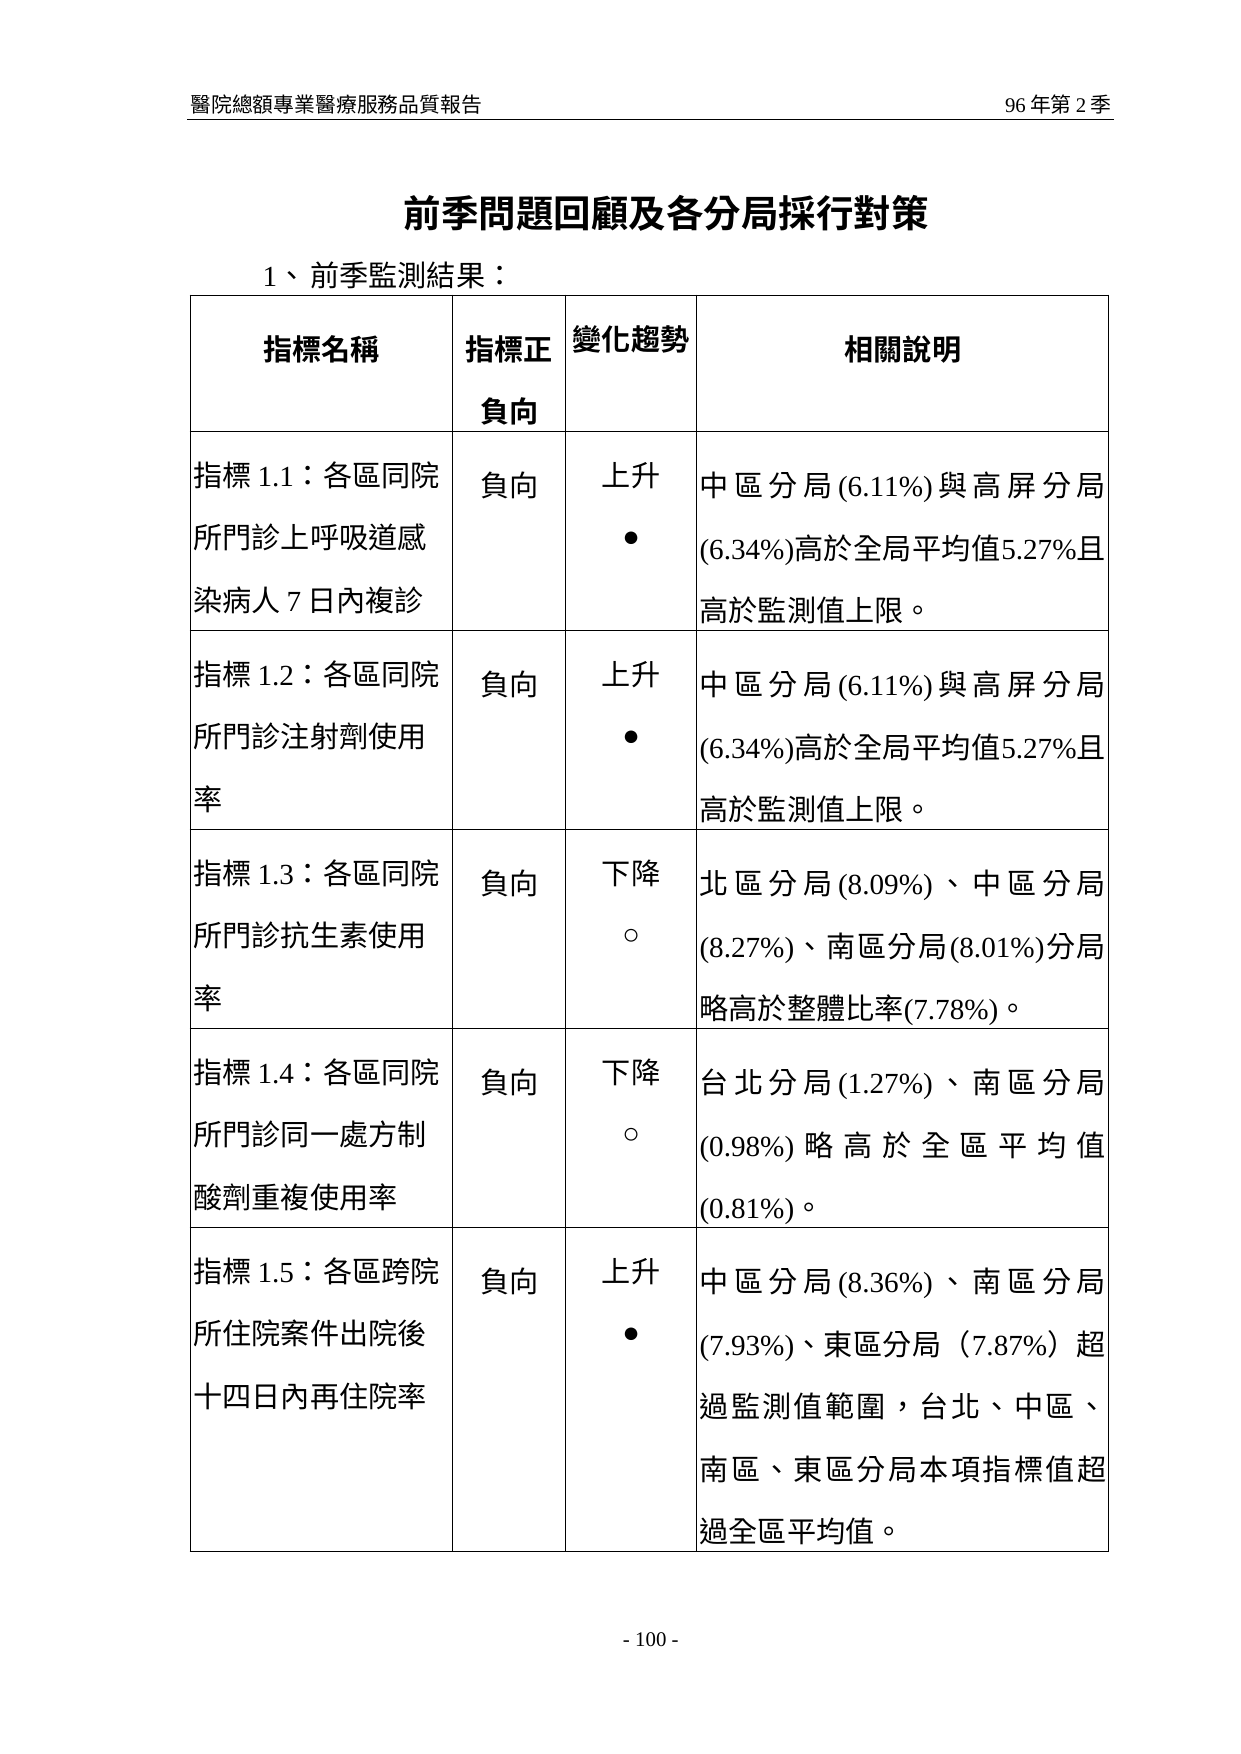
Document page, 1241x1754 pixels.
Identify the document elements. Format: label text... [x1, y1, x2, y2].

table_cell 下降 ○ [566, 830, 696, 1028]
table_cell 負向 [453, 631, 565, 829]
table_cell 下降 ○ [566, 1029, 696, 1227]
table_cell 負向 [453, 1029, 565, 1227]
table_cell 中區分局(8.36%)、南區分局(7.93%)、東區分局（7.87%）超過監測值範圍，台北、中區、南區、東區分局本項指標值超過全區平均值。 [697, 1228, 1108, 1551]
table_cell 上升 ● [566, 1228, 696, 1551]
table_cell 中區分局(6.11%)與高屏分局(6.34%)高於全局平均值5.27%且高於監測值上限。 [697, 631, 1108, 829]
table_cell 負向 [453, 432, 565, 630]
table_cell 北區分局(8.09%)、中區分局(8.27%)、南區分局(8.01%)分局略高於整體比率(7.78%)。 [697, 830, 1108, 1028]
list 前季監測結果： [262, 232, 1114, 294]
table_cell 上升 ● [566, 631, 696, 829]
table_cell 指標1.5：各區跨院所住院案件出院後十四日內再住院率 [191, 1228, 452, 1551]
table_cell 指標1.2：各區同院所門診注射劑使用率 [191, 631, 452, 829]
table_cell 上升 ● [566, 432, 696, 630]
table_cell 負向 [453, 830, 565, 1028]
table_cell 台北分局(1.27%)、南區分局(0.98%)略高於全區平均值(0.81%)。 [697, 1029, 1108, 1227]
table_header 指標正負向 [453, 296, 565, 431]
table_cell 指標1.4：各區同院所門診同一處方制酸劑重複使用率 [191, 1029, 452, 1227]
table_cell 指標1.1：各區同院所門診上呼吸道感染病人7日內複診 [191, 432, 452, 630]
table_cell 指標1.3：各區同院所門診抗生素使用率 [191, 830, 452, 1028]
table_header 相關說明 [697, 296, 1108, 431]
table_header 指標名稱 [191, 296, 452, 431]
table_cell 負向 [453, 1228, 565, 1551]
table_cell 中區分局(6.11%)與高屏分局(6.34%)高於全局平均值5.27%且高於監測值上限。 [697, 432, 1108, 630]
table_header 變化趨勢 [566, 296, 696, 431]
subtitle 前季問題回顧及各分局採行對策 [218, 169, 1114, 232]
